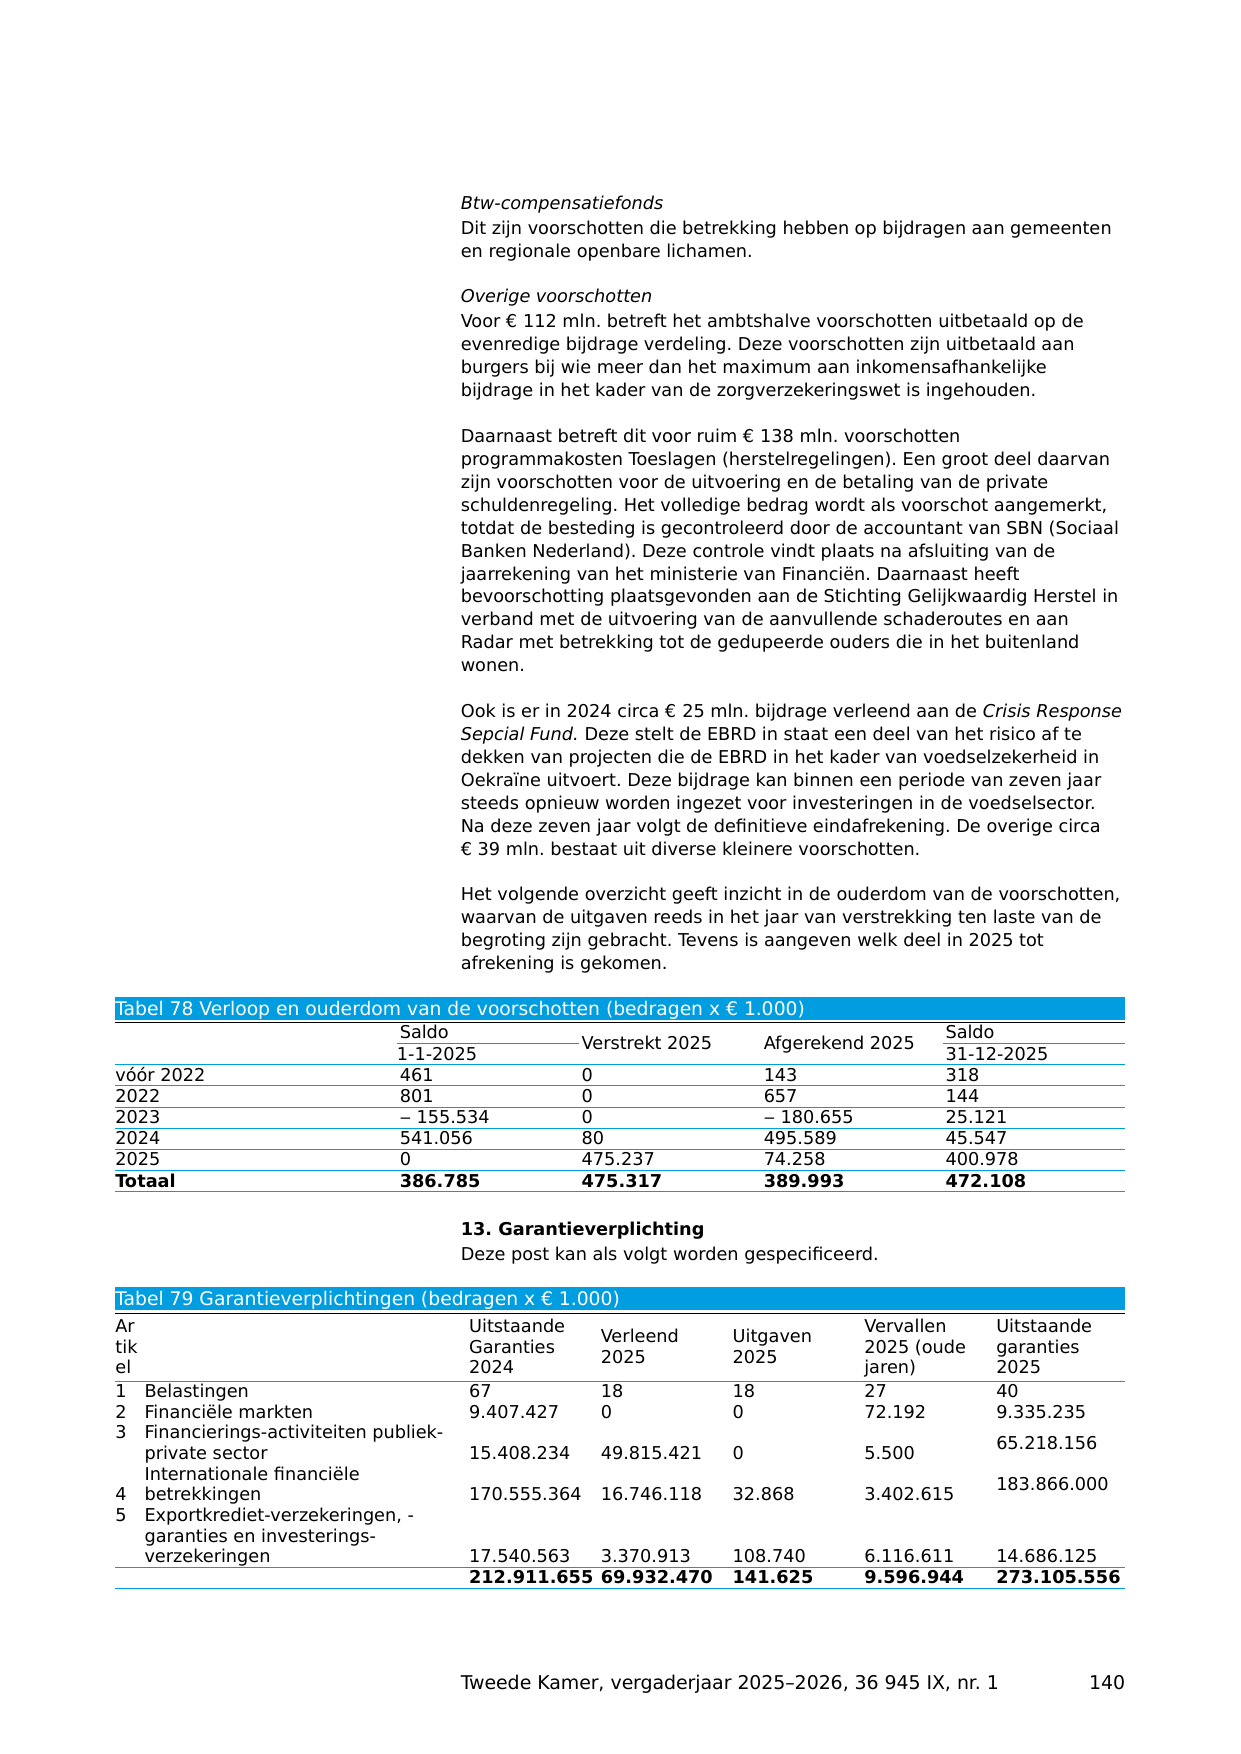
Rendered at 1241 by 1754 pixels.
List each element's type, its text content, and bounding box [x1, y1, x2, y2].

table_cell 6.116.611 [861, 1505, 993, 1567]
table_cell 15.408.234 [466, 1423, 598, 1464]
text Ook is er in 2024 circa € 25 mln. bijdrage verleend aan de Crisis Response Sepcial Fund. Deze stelt de EBRD in staat een deel van het risico af te dekken van projecten die de EBRD in het kader van voedselzekerheid in Oekraïne uitvoert. Deze bijdrage kan binnen een periode van zeven jaar steeds opnieuw worden ingezet voor investeringen in de voedselsector. Na deze zeven jaar volgt de definitieve eindafrekening. De overige circa € 39 mln. bestaat uit diverse kleinere voorschotten. [461, 699, 1125, 859]
text Deze post kan als volgt worden gespecificeerd. [461, 1242, 1125, 1264]
text Daarnaast betreft dit voor ruim € 138 mln. voorschotten programmakosten Toeslagen (herstelregelingen). Een groot deel daarvan zĳn voorschotten voor de uitvoering en de betaling van de private schuldenregeling. Het volledige bedrag wordt als voorschot aangemerkt, totdat de besteding is gecontroleerd door de accountant van SBN (Sociaal Banken Nederland). Deze controle vindt plaats na afsluiting van de jaarrekening van het ministerie van Financiën. Daarnaast heeft bevoorschotting plaatsgevonden aan de Stichting Gelijkwaardig Herstel in verband met de uitvoering van de aanvullende schaderoutes en aan Radar met betrekking tot de gedupeerde ouders die in het buitenland wonen. [461, 424, 1125, 676]
table_cell 31-12-2025 [943, 1044, 1125, 1064]
table_cell 141.625 [730, 1568, 861, 1588]
table_cell Uitstaande Garanties 2024 [466, 1314, 598, 1381]
table_cell 2023 [115, 1108, 397, 1128]
table_cell 49.815.421 [598, 1423, 729, 1464]
table_cell 461 [397, 1065, 578, 1085]
table_cell Totaal [115, 1171, 397, 1191]
text Dit zijn voorschotten die betrekking hebben op bijdragen aan gemeenten en regionale openbare lichamen. [461, 216, 1125, 262]
table_cell Exportkrediet-verzekeringen, -garanties en investerings-verzekeringen [141, 1505, 466, 1567]
table_cell 2024 [115, 1129, 397, 1149]
table_cell [115, 1568, 141, 1588]
table_cell 170.555.364 [466, 1464, 598, 1505]
table_cell Internationale financiële betrekkingen [141, 1464, 466, 1505]
table_cell Uitgaven 2025 [730, 1314, 861, 1381]
table_cell 17.540.563 [466, 1505, 598, 1567]
table_cell 472.108 [943, 1171, 1125, 1191]
table_cell Vervallen 2025 (oude jaren) [861, 1314, 993, 1381]
table_cell Financierings-activiteiten publiek-private sector [141, 1423, 466, 1464]
table_cell 318 [943, 1065, 1125, 1085]
table_cell 2022 [115, 1086, 397, 1107]
table_cell 18 [598, 1382, 729, 1402]
table_cell 5 [115, 1505, 141, 1567]
text Overige voorschotten [461, 284, 1125, 307]
table_cell ‒ 155.534 [397, 1108, 578, 1128]
table_cell 45.547 [943, 1129, 1125, 1149]
table_cell 386.785 [397, 1171, 578, 1191]
table_cell 9.335.235 [993, 1402, 1125, 1422]
table_cell 801 [397, 1086, 578, 1107]
table_cell 183.866.000 [993, 1464, 1125, 1505]
text Het volgende overzicht geeft inzicht in de ouderdom van de voorschotten, waarvan de uitgaven reeds in het jaar van verstrekking ten laste van de begroting zijn gebracht. Tevens is aangeven welk deel in 2025 tot afrekening is gekomen. [461, 882, 1125, 974]
table_cell Saldo [397, 1023, 578, 1043]
table_cell 40 [993, 1382, 1125, 1402]
table_cell 72.192 [861, 1402, 993, 1422]
table_cell 65.218.156 [993, 1423, 1125, 1464]
table_cell 475.317 [579, 1171, 761, 1191]
table_cell 475.237 [579, 1150, 761, 1170]
table_cell 0 [598, 1402, 729, 1422]
table_cell 5.500 [861, 1423, 993, 1464]
table_cell 0 [730, 1423, 861, 1464]
table_cell Uitstaande garanties 2025 [993, 1314, 1125, 1381]
table_cell Afgerekend 2025 [761, 1023, 942, 1064]
table_cell 0 [579, 1086, 761, 1107]
table_cell 2025 [115, 1150, 397, 1170]
table_cell 1-1-2025 [397, 1044, 578, 1064]
table_cell 0 [579, 1108, 761, 1128]
table_cell 143 [761, 1065, 942, 1085]
table_cell 9.596.944 [861, 1568, 993, 1588]
table_cell 2 [115, 1402, 141, 1422]
table_cell 389.993 [761, 1171, 942, 1191]
table_cell 3.370.913 [598, 1505, 729, 1567]
table_cell 3.402.615 [861, 1464, 993, 1505]
table_cell Belastingen [141, 1382, 466, 1402]
table_cell 1 [115, 1382, 141, 1402]
table_cell 144 [943, 1086, 1125, 1107]
table_cell [115, 1023, 397, 1064]
table_cell 541.056 [397, 1129, 578, 1149]
table_cell 657 [761, 1086, 942, 1107]
table_cell [141, 1314, 466, 1381]
table_cell Verstrekt 2025 [579, 1023, 761, 1064]
text Btw-compensatiefonds [461, 191, 1125, 214]
table_cell ‒ 180.655 [761, 1108, 942, 1128]
table_cell [141, 1568, 466, 1588]
text 13. Garantieverplichting [461, 1217, 1125, 1239]
table_cell Financiële markten [141, 1402, 466, 1422]
table_cell 495.589 [761, 1129, 942, 1149]
table_cell 69.932.470 [598, 1568, 729, 1588]
table_cell 16.746.118 [598, 1464, 729, 1505]
table_cell 25.121 [943, 1108, 1125, 1128]
table_cell 0 [730, 1402, 861, 1422]
table_cell Verleend 2025 [598, 1314, 729, 1381]
table_cell 14.686.125 [993, 1505, 1125, 1567]
table_cell 400.978 [943, 1150, 1125, 1170]
table_cell 9.407.427 [466, 1402, 598, 1422]
table_cell 18 [730, 1382, 861, 1402]
table_cell 273.105.556 [993, 1568, 1125, 1588]
table_cell 80 [579, 1129, 761, 1149]
table_cell 27 [861, 1382, 993, 1402]
table_cell vóór 2022 [115, 1065, 397, 1085]
table_cell 108.740 [730, 1505, 861, 1567]
table_cell 3 [115, 1423, 141, 1464]
table_cell 67 [466, 1382, 598, 1402]
table_cell 0 [579, 1065, 761, 1085]
table_cell 74.258 [761, 1150, 942, 1170]
table_cell Saldo [943, 1023, 1125, 1043]
table_cell 212.911.655 [466, 1568, 598, 1588]
table_cell Artikel [115, 1314, 141, 1381]
table_cell 4 [115, 1464, 141, 1505]
table_cell 32.868 [730, 1464, 861, 1505]
table_cell 0 [397, 1150, 578, 1170]
text Voor € 112 mln. betreft het ambtshalve voorschotten uitbetaald op de evenredige bijdrage verdeling. Deze voorschotten zijn uitbetaald aan burgers bij wie meer dan het maximum aan inkomensafhankelijke bijdrage in het kader van de zorgverzekeringswet is ingehouden. [461, 309, 1125, 401]
